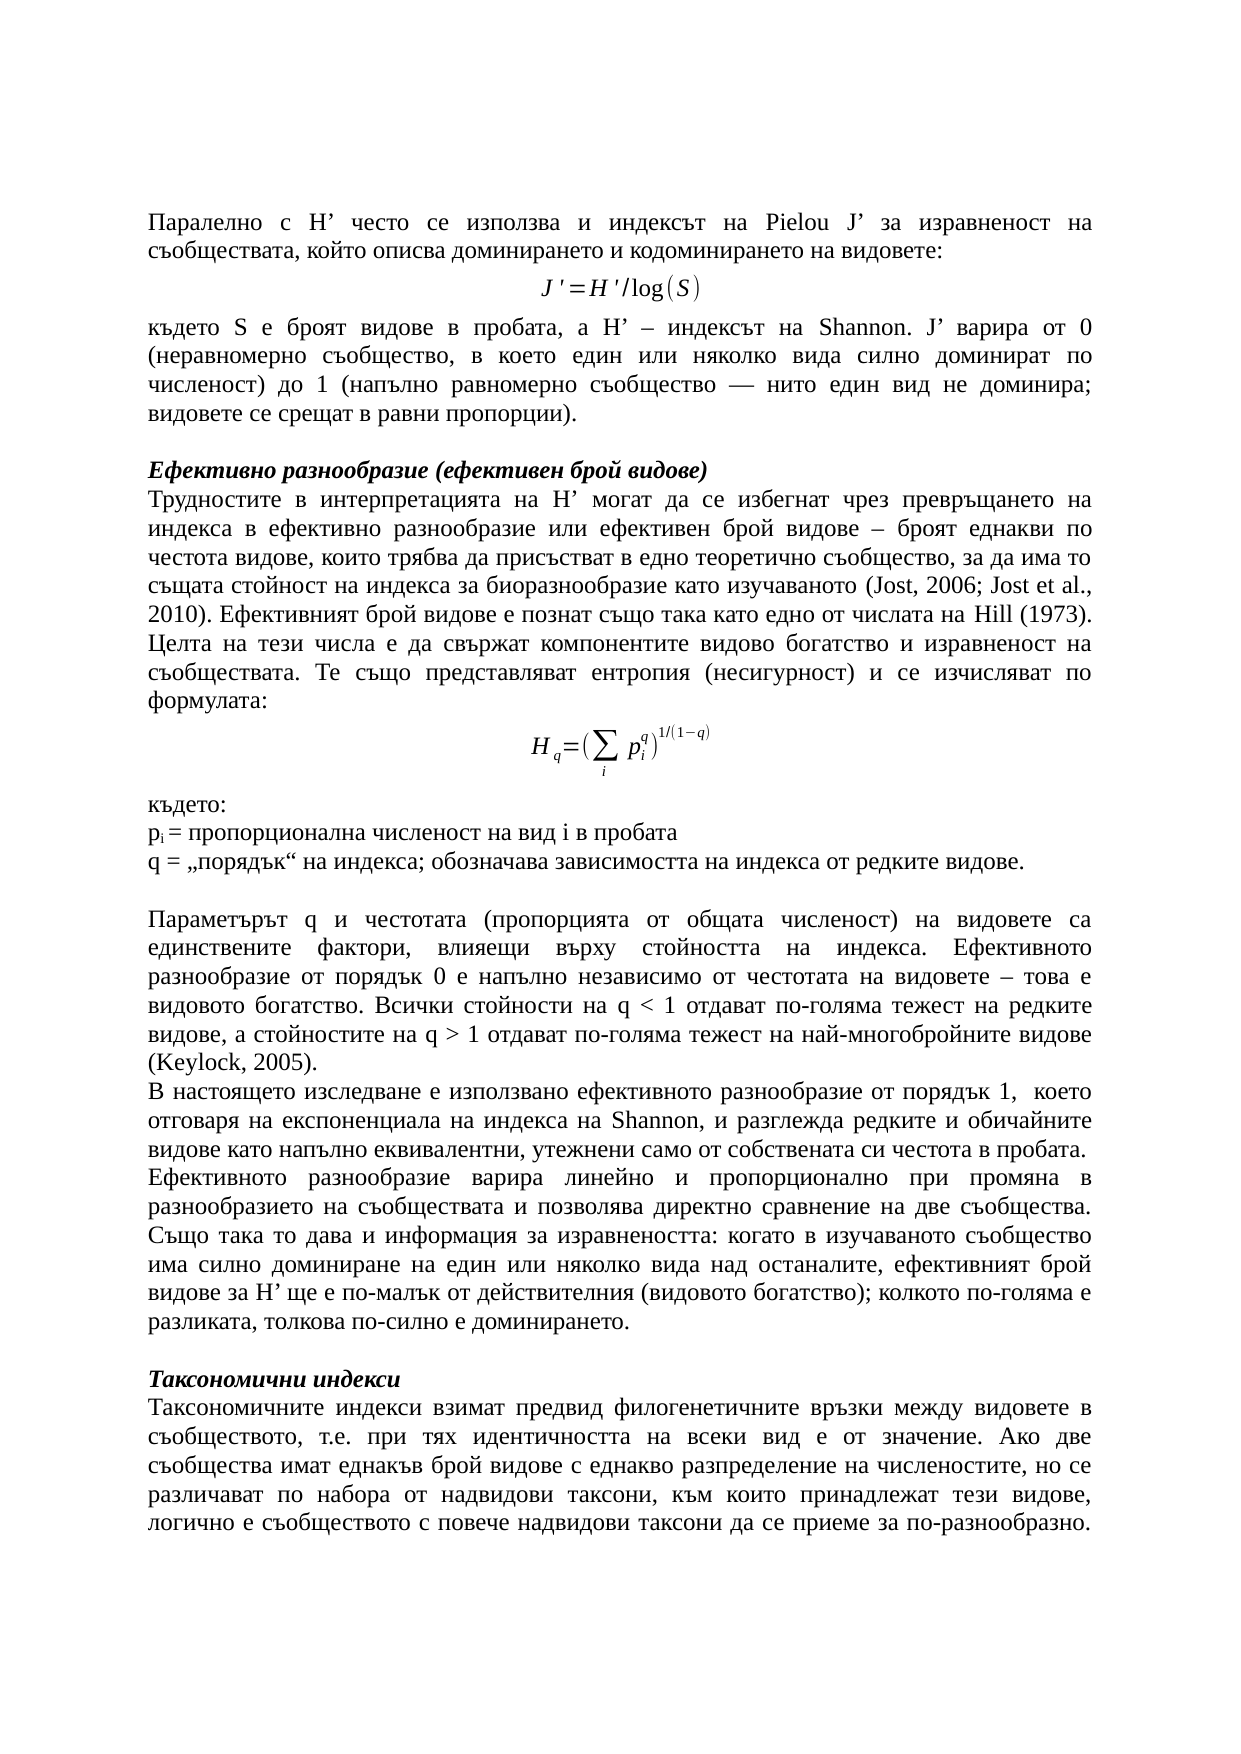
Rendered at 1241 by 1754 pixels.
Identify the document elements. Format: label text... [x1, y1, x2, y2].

text q = „порядък“ на индекса; обозначава зависимостта на индекса от редките видове. [148, 846, 1093, 875]
text Паралелно с H’ често се използва и индексът на Pielou J’ за изравненост на съобществата, който описва доминирането и кодоминирането на видовете: [148, 207, 1093, 264]
text където: [148, 789, 1093, 817]
text Ефективно разнообразие (ефективен брой видове) [148, 456, 1093, 484]
text Таксономични индекси [148, 1364, 1093, 1392]
text pi = пропорционална численост на вид i в пробата [148, 817, 1093, 846]
text където S e броят видове в пробата, а Н’ – индексът на Shannon. J’ варира от 0 (неравномерно съобщество, в което един или няколко вида силно доминират по численост) до 1 (напълно равномерно съобщество — нито един вид не доминира; видовете се срещат в равни пропорции). [148, 312, 1093, 427]
text Трудностите в интерпретацията на H’ могат да се избегнат чрез превръщането на индекса в ефективно разнообразие или ефективен брой видове – броят еднакви по честота видове, които трябва да присъстват в едно теоретично съобщество, за да има то същата стойност на индекса за биоразнообразие като изучаваното (Jost, 2006; Jost et al., 2010). Ефективният брой видове е познат също така като едно от числата на Hill (1973). Целта на тези числа е да свържат компонентите видово богатство и изравненост на съобществата. Те също представляват ентропия (несигурност) и се изчисляват по формулата: [148, 484, 1093, 714]
text В настоящето изследване е използвано ефективното разнообразие от порядък 1, което отговаря на експоненциала на индекса на Shannon, и разглежда редките и обичайните видове като напълно еквивалентни, утежнени само от собствената си честота в пробата. [148, 1076, 1093, 1162]
text Таксономичните индекси взимат предвид филогенетичните връзки между видовете в съобществото, т.е. при тях идентичността на всеки вид е от значение. Ако две съобщества имат еднакъв брой видове с еднакво разпределение на численостите, но се различават по набора от надвидови таксони, към които принадлежат тези видове, логично е съобществото с повече надвидови таксони да се приеме за по-разнообразно. [148, 1392, 1093, 1536]
text Параметърът q и честотата (пропорцията от общата численост) на видовете са единствените фактори, влияещи върху стойността на индекса. Ефективното разнообразие от порядък 0 е напълно независимо от честотата на видовете – това е видовото богатство. Всички стойности на q < 1 отдават по-голяма тежест на редките видове, а стойностите на q > 1 отдават по-голяма тежест на най-многобройните видове (Keylock, 2005). [148, 904, 1093, 1076]
text Ефективното разнообразие варира линейно и пропорционално при промяна в разнообразието на съобществата и позволява директно сравнение на две съобщества. Също така то дава и информация за изравнеността: когато в изучаваното съобщество има силно доминиране на един или няколко вида над останалите, ефективният брой видове за H’ ще е по-малък от действителния (видовото богатство); колкото по-голяма е разликата, толкова по-силно е доминирането. [148, 1162, 1093, 1335]
